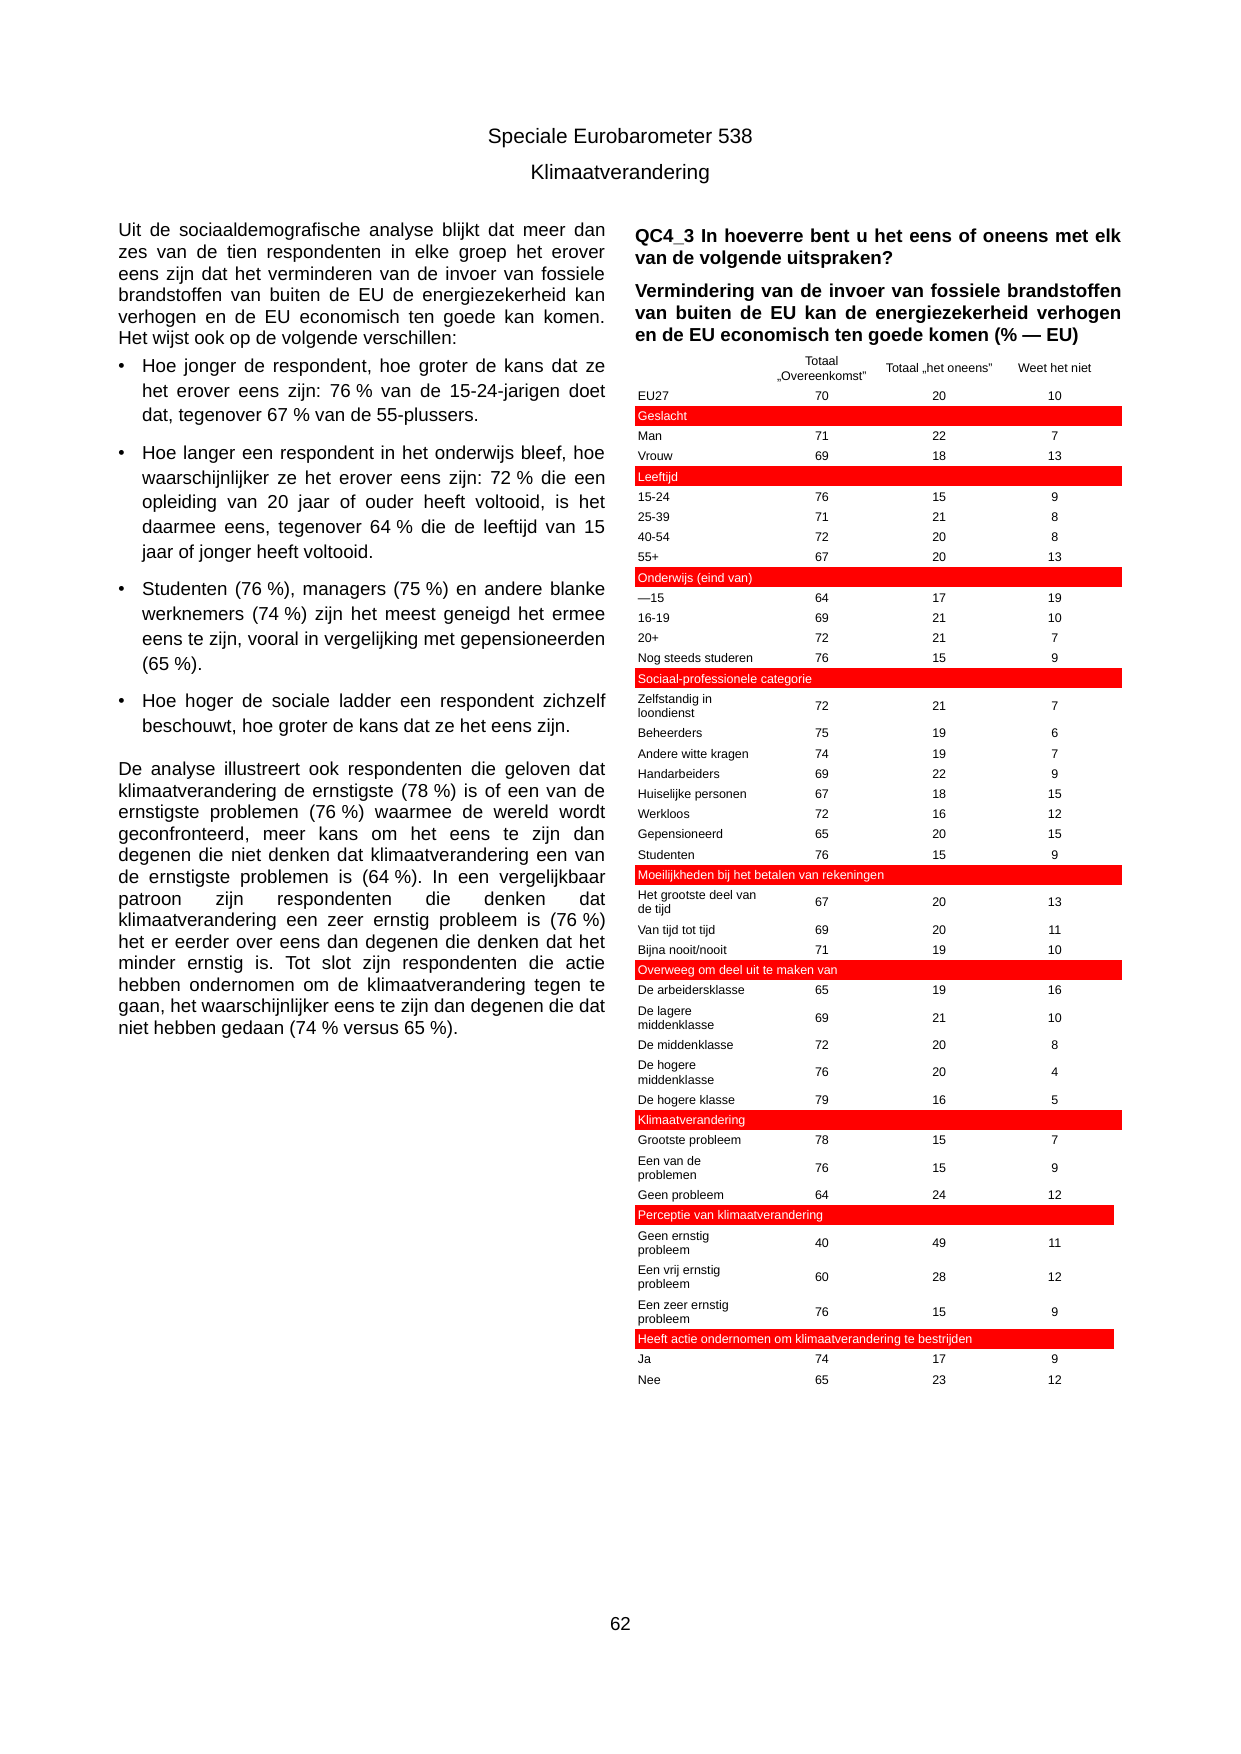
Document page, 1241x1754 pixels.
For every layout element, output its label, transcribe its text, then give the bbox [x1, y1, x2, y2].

table_cell 20 [878, 385, 1000, 406]
table_cell [1110, 1349, 1122, 1369]
text Vermindering van de invoer van fossiele brandstoffen van buiten de EU kan de energiezekerheid verhogen en de EU economisch ten goede komen (% — EU) [635, 280, 1122, 345]
table_cell De hogere middenklasse [635, 1055, 765, 1089]
text De analyse illustreert ook respondenten die geloven dat klimaatverandering de ernstigste (78 %) is of een van de ernstigste problemen (76 %) waarmee de wereld wordt geconfronteerd, meer kans om het eens te zijn dan degenen die niet denken dat klimaatverandering een van de ernstigste problemen is (64 %). In een vergelijkbaar patroon zijn respondenten die denken dat klimaatverandering een zeer ernstig probleem is (76 %) het er eerder over eens dan degenen die denken dat het minder ernstig is. Tot slot zijn respondenten die actie hebben ondernomen om de klimaatverandering tegen te gaan, het waarschijnlijker eens te zijn dan degenen die dat niet hebben gedaan (74 % versus 65 %). [118, 758, 605, 1038]
table_cell 65 [765, 824, 878, 844]
text Uit de sociaaldemografische analyse blijkt dat meer dan zes van de tien respondenten in elke groep het erover eens zijn dat het verminderen van de invoer van fossiele brandstoffen van buiten de EU de energiezekerheid kan verhogen en de EU economisch ten goede kan komen. Het wijst ook op de volgende verschillen: [118, 219, 605, 349]
table_cell 69 [765, 608, 878, 628]
table_cell [1110, 1090, 1122, 1110]
table_cell 6 [1000, 723, 1109, 743]
table_cell 10 [1000, 608, 1109, 628]
table_cell 15 [878, 1294, 1000, 1329]
table_cell 28 [878, 1260, 1000, 1294]
table_cell Een vrij ernstig probleem [635, 1260, 765, 1294]
table_cell 79 [765, 1090, 878, 1110]
table_cell Zelfstandig in loondienst [635, 689, 765, 723]
table_cell 15 [878, 1130, 1000, 1150]
table_cell 74 [765, 1349, 878, 1369]
table_cell [1110, 588, 1122, 608]
table_cell 16 [1000, 980, 1109, 1000]
table_cell 69 [765, 919, 878, 939]
table_cell 9 [1000, 1294, 1109, 1329]
table_cell 19 [1000, 588, 1109, 608]
table_cell 21 [878, 689, 1000, 723]
table_cell 76 [765, 1150, 878, 1185]
table_cell Nee [635, 1369, 765, 1389]
table_header Totaal „Overeenkomst” [765, 351, 878, 385]
table_cell [1110, 919, 1122, 939]
table_cell 12 [1000, 1185, 1109, 1205]
table_cell 20 [878, 547, 1000, 567]
table_cell [1110, 1130, 1122, 1150]
table_cell 15-24 [635, 486, 765, 507]
table_cell 7 [1000, 1130, 1109, 1150]
table_cell 9 [1000, 1349, 1109, 1369]
table_cell 21 [878, 608, 1000, 628]
table_cell 65 [765, 1369, 878, 1389]
table_cell 76 [765, 1294, 878, 1329]
table_cell Geen ernstig probleem [635, 1225, 765, 1260]
table_cell 13 [1000, 547, 1109, 567]
table_header [635, 351, 765, 385]
table_cell 67 [765, 784, 878, 804]
table_cell [1110, 824, 1122, 844]
table_cell 55+ [635, 547, 765, 567]
table_cell Andere witte kragen [635, 743, 765, 763]
table_cell [1110, 1000, 1122, 1035]
table_cell Heeft actie ondernomen om klimaatverandering te bestrijden [635, 1329, 1114, 1349]
table_cell [1110, 743, 1122, 763]
table_cell 20+ [635, 628, 765, 648]
table_cell 9 [1000, 844, 1109, 864]
table_cell 76 [765, 1055, 878, 1089]
table_cell De hogere klasse [635, 1090, 765, 1110]
table_cell 71 [765, 507, 878, 527]
table_cell Ja [635, 1349, 765, 1369]
table_cell 16 [878, 804, 1000, 824]
table_cell 76 [765, 486, 878, 507]
table_cell Vrouw [635, 446, 765, 466]
table_cell 15 [878, 1150, 1000, 1185]
table_cell [1110, 1185, 1122, 1205]
table_cell Onderwijs (eind van) [635, 567, 1122, 587]
table_cell 13 [1000, 885, 1109, 919]
list Studenten (76 %), managers (75 %) en andere blanke werknemers (74 %) zijn het meest geneigd het ermee eens te zijn, vooral in vergelijking met gepensioneerden (65 %). [118, 578, 605, 674]
table_cell Van tijd tot tijd [635, 919, 765, 939]
table_cell [1110, 1055, 1122, 1089]
table_cell 15 [878, 648, 1000, 668]
table_cell 16-19 [635, 608, 765, 628]
table_cell 20 [878, 885, 1000, 919]
table_cell Man [635, 426, 765, 446]
table_cell 8 [1000, 1035, 1109, 1055]
table_cell [1110, 1225, 1122, 1260]
table_cell [1110, 507, 1122, 527]
table_cell Studenten [635, 844, 765, 864]
list Hoe jonger de respondent, hoe groter de kans dat ze het erover eens zijn: 76 % van de 15-24-jarigen doet dat, tegenover 67 % van de 55-plussers. [118, 354, 605, 426]
table_cell [1110, 764, 1122, 784]
table_cell 10 [1000, 1000, 1109, 1035]
table_cell 18 [878, 446, 1000, 466]
table_cell [1114, 1329, 1122, 1349]
table_cell [1110, 385, 1122, 406]
table_cell 74 [765, 743, 878, 763]
table_cell 71 [765, 940, 878, 960]
table_cell 20 [878, 824, 1000, 844]
table_cell Geen probleem [635, 1185, 765, 1205]
table_cell 12 [1000, 1369, 1109, 1389]
table_cell Beheerders [635, 723, 765, 743]
table_cell 4 [1000, 1055, 1109, 1089]
table_cell Bijna nooit/nooit [635, 940, 765, 960]
table_cell 15 [1000, 824, 1109, 844]
table_cell Werkloos [635, 804, 765, 824]
table_cell [1110, 628, 1122, 648]
table_cell 9 [1000, 764, 1109, 784]
table_cell 75 [765, 723, 878, 743]
table_cell [1110, 784, 1122, 804]
text QC4_3 In hoeverre bent u het eens of oneens met elk van de volgende uitspraken? [635, 225, 1122, 268]
table_cell [1110, 1294, 1122, 1329]
table_cell De arbeidersklasse [635, 980, 765, 1000]
table_cell 64 [765, 1185, 878, 1205]
table_cell 5 [1000, 1090, 1109, 1110]
table_cell [1110, 426, 1122, 446]
table_cell [1114, 1205, 1122, 1225]
table_cell 18 [878, 784, 1000, 804]
table_cell Gepensioneerd [635, 824, 765, 844]
table_cell [1110, 980, 1122, 1000]
table_cell 8 [1000, 527, 1109, 547]
table_cell 17 [878, 1349, 1000, 1369]
table_cell [1110, 1035, 1122, 1055]
table_cell 11 [1000, 1225, 1109, 1260]
table_cell 76 [765, 648, 878, 668]
table_cell Leeftijd [635, 466, 1122, 486]
table_cell —15 [635, 588, 765, 608]
table_cell 60 [765, 1260, 878, 1294]
table_cell 19 [878, 940, 1000, 960]
table_header [1110, 351, 1122, 385]
table_cell 69 [765, 446, 878, 466]
table_cell 17 [878, 588, 1000, 608]
table_cell 19 [878, 980, 1000, 1000]
table_cell [1110, 844, 1122, 864]
table_cell [1110, 446, 1122, 466]
table_cell Geslacht [635, 406, 1122, 426]
table_header Weet het niet [1000, 351, 1109, 385]
table_cell [1110, 648, 1122, 668]
table_cell Een van de problemen [635, 1150, 765, 1185]
table_cell [1110, 527, 1122, 547]
table_cell 9 [1000, 486, 1109, 507]
table_cell 21 [878, 1000, 1000, 1035]
table_cell 9 [1000, 1150, 1109, 1185]
table_cell 19 [878, 743, 1000, 763]
table_cell 12 [1000, 804, 1109, 824]
table_cell 20 [878, 527, 1000, 547]
table_cell 20 [878, 919, 1000, 939]
table_cell 11 [1000, 919, 1109, 939]
table_cell 72 [765, 804, 878, 824]
table_cell 65 [765, 980, 878, 1000]
table_cell 10 [1000, 940, 1109, 960]
table_cell 72 [765, 527, 878, 547]
table_cell [1110, 723, 1122, 743]
table_cell 40 [765, 1225, 878, 1260]
table_cell 72 [765, 689, 878, 723]
table_cell 22 [878, 426, 1000, 446]
table_cell [1110, 885, 1122, 919]
table_cell EU27 [635, 385, 765, 406]
table_cell [1110, 547, 1122, 567]
table_cell [1110, 689, 1122, 723]
table_header Totaal „het oneens” [878, 351, 1000, 385]
table_cell 23 [878, 1369, 1000, 1389]
table_cell 25-39 [635, 507, 765, 527]
table_cell 67 [765, 885, 878, 919]
table_cell 22 [878, 764, 1000, 784]
table_cell 20 [878, 1055, 1000, 1089]
table_cell 15 [1000, 784, 1109, 804]
table_cell 12 [1000, 1260, 1109, 1294]
table_cell Een zeer ernstig probleem [635, 1294, 765, 1329]
list Hoe langer een respondent in het onderwijs bleef, hoe waarschijnlijker ze het erover eens zijn: 72 % die een opleiding van 20 jaar of ouder heeft voltooid, is het daarmee eens, tegenover 64 % die de leeftijd van 15 jaar of jonger heeft voltooid. [118, 442, 605, 562]
table_cell 76 [765, 844, 878, 864]
table_cell 40-54 [635, 527, 765, 547]
table_cell Het grootste deel van de tijd [635, 885, 765, 919]
table_cell [1110, 1369, 1122, 1389]
table_cell 21 [878, 507, 1000, 527]
table_cell [1110, 940, 1122, 960]
table_cell 72 [765, 1035, 878, 1055]
table_cell Handarbeiders [635, 764, 765, 784]
table_cell [1110, 1260, 1122, 1294]
table_cell 20 [878, 1035, 1000, 1055]
list Hoe hoger de sociale ladder een respondent zichzelf beschouwt, hoe groter de kans dat ze het eens zijn. [118, 690, 605, 736]
table_cell De middenklasse [635, 1035, 765, 1055]
table_cell 10 [1000, 385, 1109, 406]
table_cell 16 [878, 1090, 1000, 1110]
table_cell 19 [878, 723, 1000, 743]
table_cell 7 [1000, 743, 1109, 763]
table_cell [1110, 1150, 1122, 1185]
table_cell Grootste probleem [635, 1130, 765, 1150]
table_cell 24 [878, 1185, 1000, 1205]
table_cell 70 [765, 385, 878, 406]
table_cell 64 [765, 588, 878, 608]
table_cell [1110, 608, 1122, 628]
table_cell 67 [765, 547, 878, 567]
table_cell 69 [765, 764, 878, 784]
table_cell De lagere middenklasse [635, 1000, 765, 1035]
table_cell 71 [765, 426, 878, 446]
table_cell 15 [878, 486, 1000, 507]
table_cell 7 [1000, 628, 1109, 648]
table_cell 78 [765, 1130, 878, 1150]
table_cell 15 [878, 844, 1000, 864]
table_cell Klimaatverandering [635, 1110, 1122, 1130]
table_cell 9 [1000, 648, 1109, 668]
table_cell Overweeg om deel uit te maken van [635, 960, 1122, 980]
table_cell [1110, 804, 1122, 824]
table_cell 13 [1000, 446, 1109, 466]
table_cell Sociaal-professionele categorie [635, 668, 1122, 688]
table_cell 69 [765, 1000, 878, 1035]
table_cell Nog steeds studeren [635, 648, 765, 668]
table_cell Perceptie van klimaatverandering [635, 1205, 1114, 1225]
table_cell 8 [1000, 507, 1109, 527]
table_cell 7 [1000, 426, 1109, 446]
table_cell Moeilijkheden bij het betalen van rekeningen [635, 865, 1122, 885]
table_cell 7 [1000, 689, 1109, 723]
table_cell 49 [878, 1225, 1000, 1260]
table_cell 21 [878, 628, 1000, 648]
table_cell 72 [765, 628, 878, 648]
table_cell Huiselijke personen [635, 784, 765, 804]
table_cell [1110, 486, 1122, 507]
